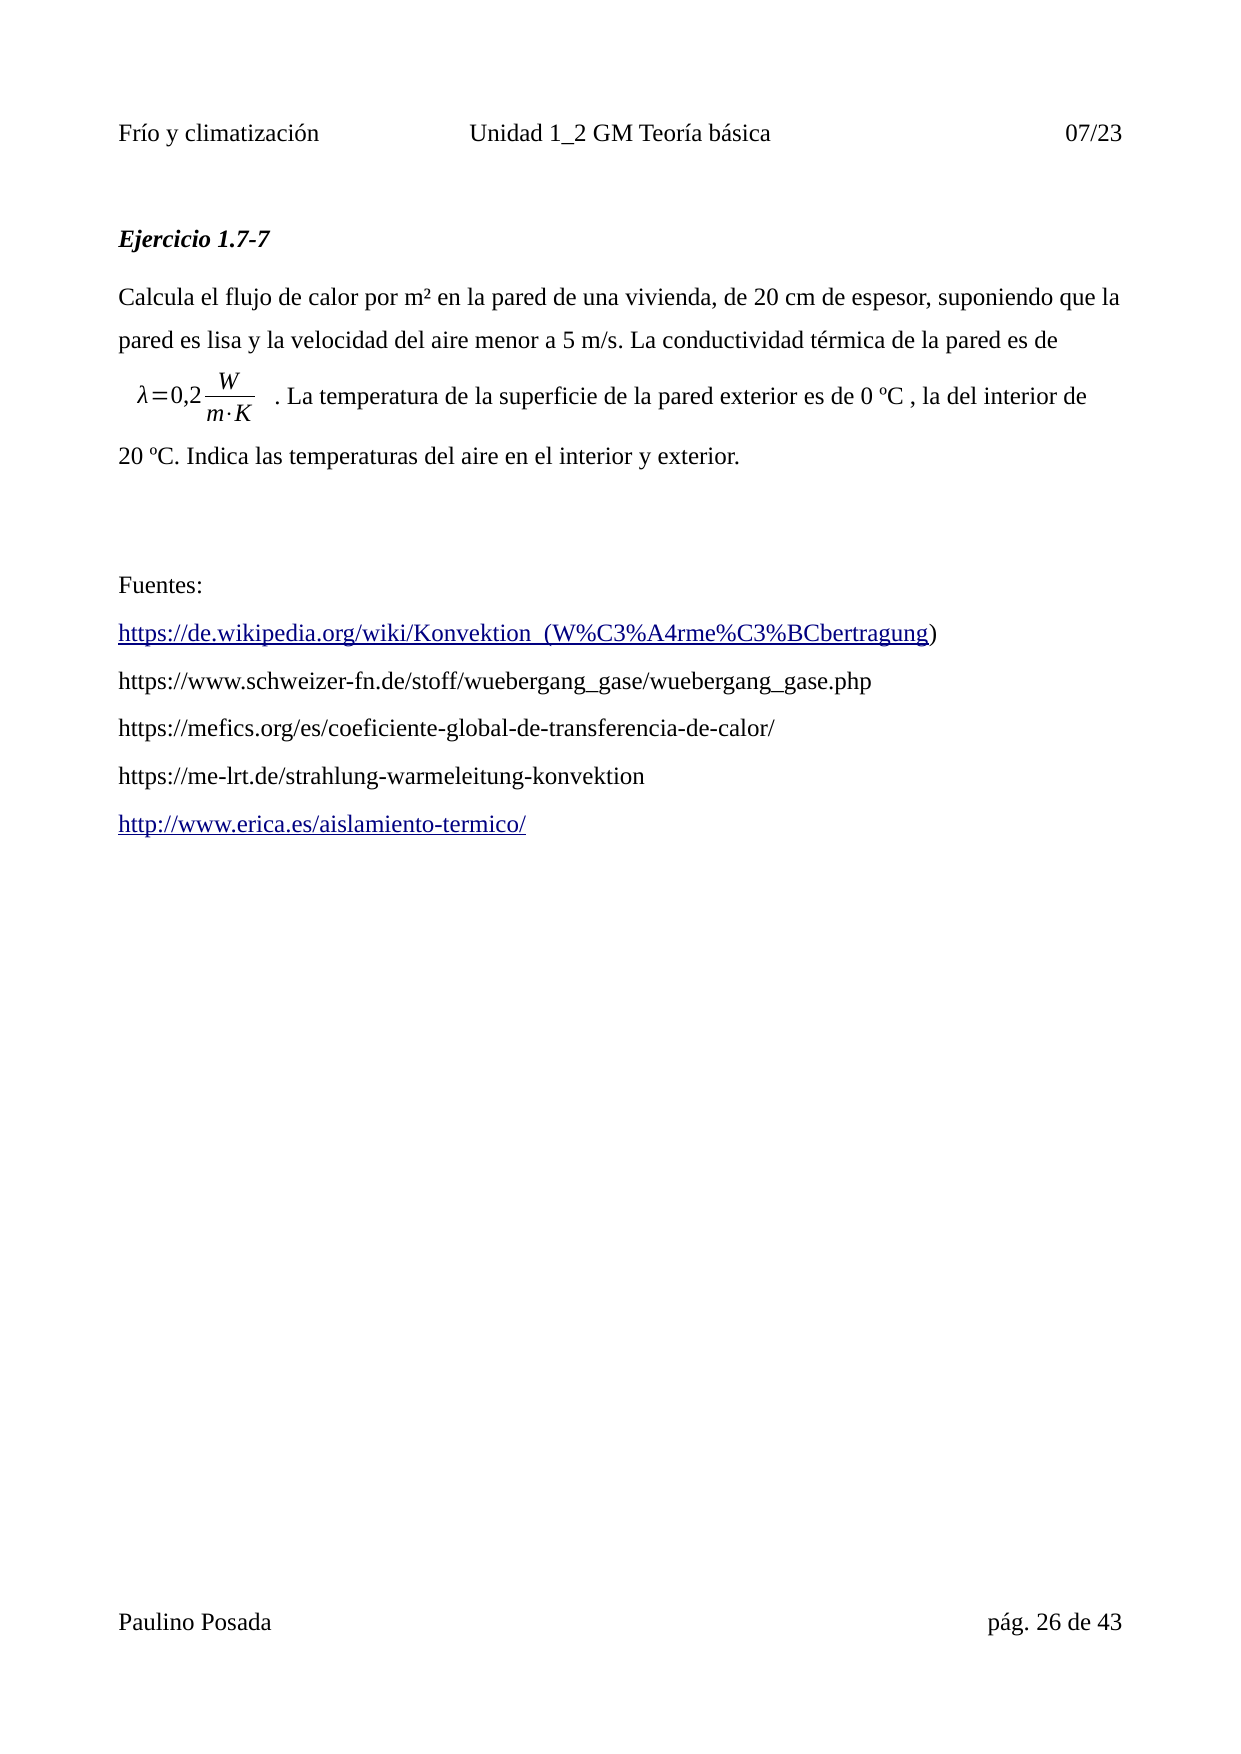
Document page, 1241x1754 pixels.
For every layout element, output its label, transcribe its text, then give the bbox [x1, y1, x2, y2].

text https://www.schweizer-fn.de/stoff/wuebergang_gase/wuebergang_gase.php [118, 666, 1122, 694]
text https://mefics.org/es/coeficiente-global-de-transferencia-de-calor/ [118, 713, 1122, 742]
text https://me-lrt.de/strahlung-warmeleitung-konvektion [118, 761, 1122, 790]
text Ejercicio 1.7-7 [118, 224, 1122, 253]
text Fuentes: [118, 571, 1122, 599]
text http://www.erica.es/aislamiento-termico/ [118, 809, 1122, 837]
text https://de.wikipedia.org/wiki/Konvektion_(W%C3%A4rme%C3%BCbertragung) [118, 618, 1122, 647]
text 20 ºC. Indica las temperaturas del aire en el interior y exterior. [118, 441, 1122, 470]
text Calcula el flujo de calor por m² en la pared de una vivienda, de 20 cm de espesor, suponiendo que la pared es lisa y la velocidad del aire menor a 5 m/s. La conductividad térmica de la pared es de. La temperatura de la superficie de la pared exterior es de 0 ºC , la del interior de [118, 282, 1122, 427]
